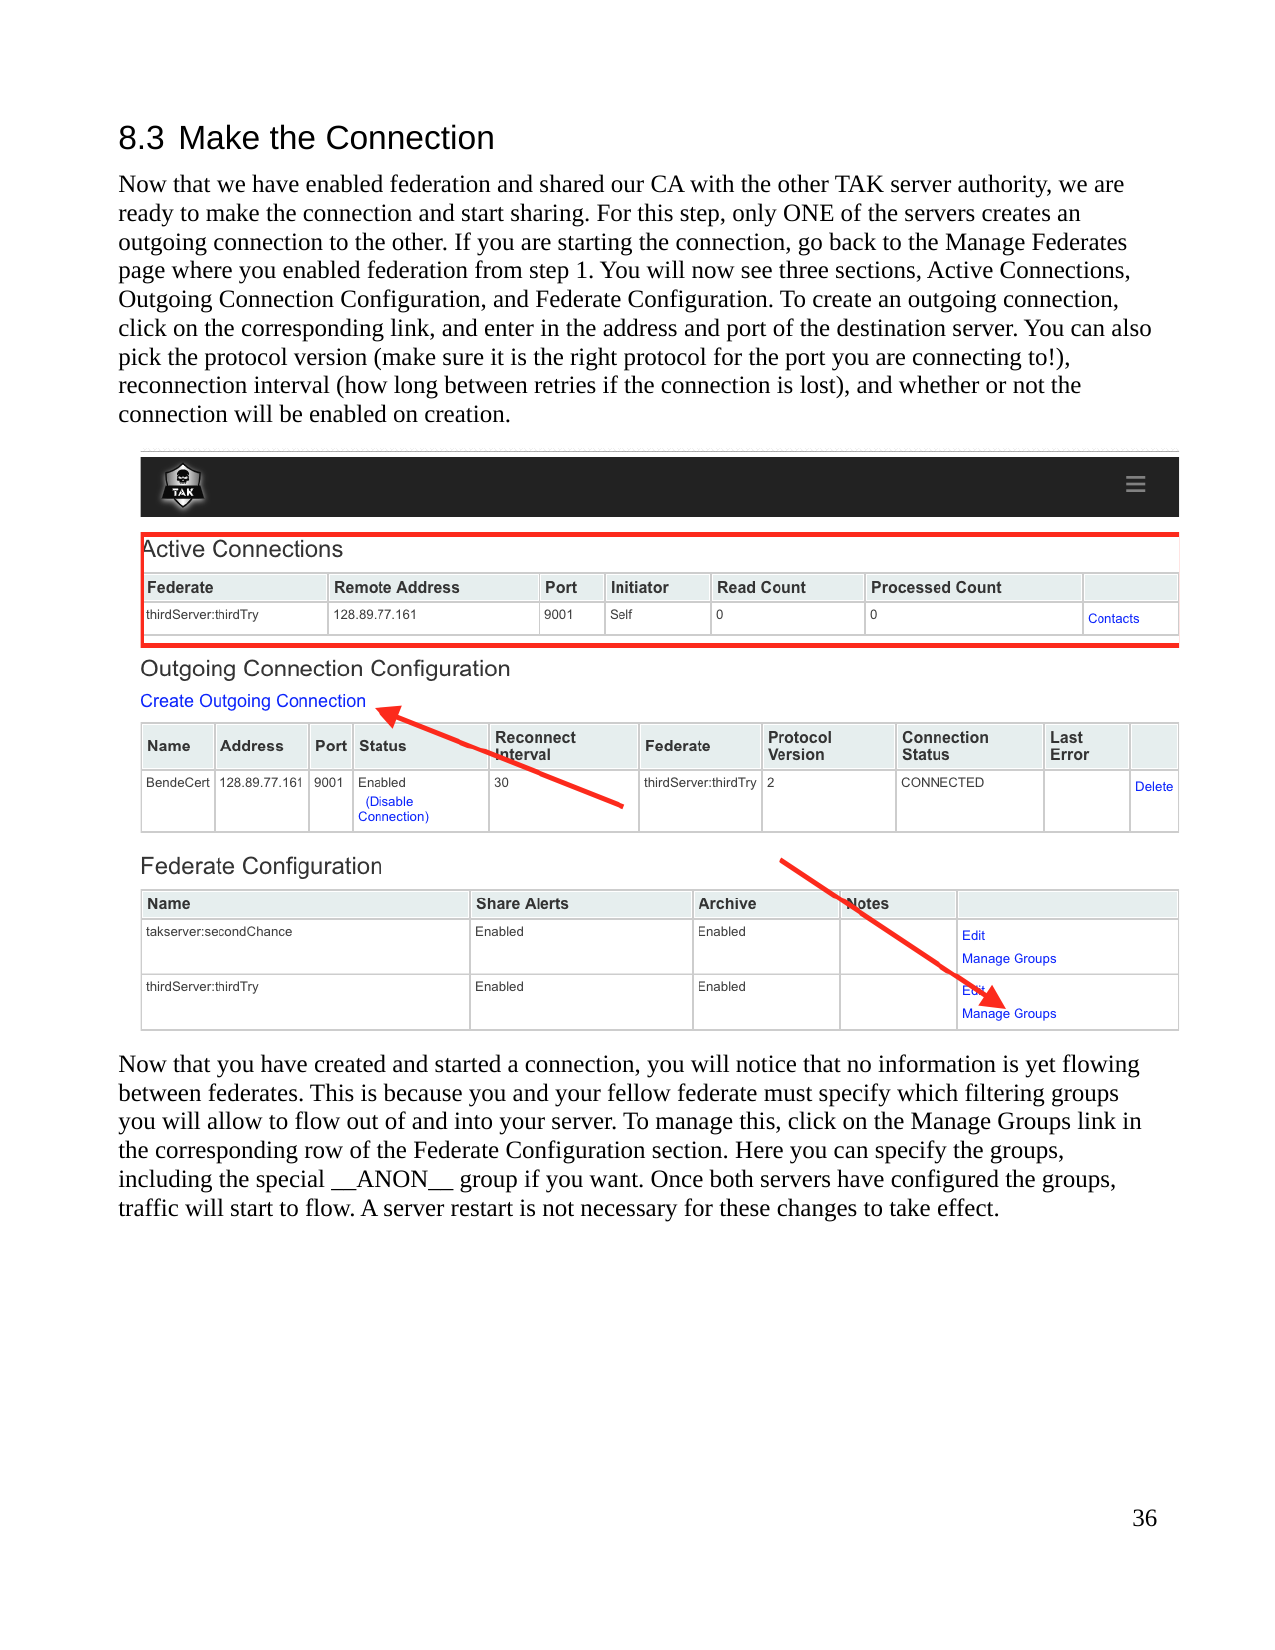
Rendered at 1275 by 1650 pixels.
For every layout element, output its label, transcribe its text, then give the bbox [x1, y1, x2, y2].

text Now that you have created and started a connection, you will notice that no information is yet flowing between federates. This is because you and your fellow federate must specify which filtering groups you will allow to flow out of and into your server. To manage this, click on the Manage Groups link in the corresponding row of the Federate Configuration section. Here you can specify the groups, including the special __ANON__ group if you want. Once both servers have configured the groups, traffic will start to flow. A server restart is not necessary for these changes to take effect. [118, 931, 1157, 1221]
picture [140, 448, 1180, 1049]
subtitle Make the Connection [118, 118, 1157, 157]
text Now that we have enabled federation and shared our CA with the other TAK server authority, we are ready to make the connection and start sharing. For this step, only ONE of the servers creates an outgoing connection to the other. If you are starting the connection, go back to the Manage Federates page where you enabled federation from step 1. You will now see three sections, Active Connections, Outgoing Connection Configuration, and Federate Configuration. To create an outgoing connection, click on the corresponding link, and enter in the address and port of the destination server. You can also pick the protocol version (make sure it is the right protocol for the port you are connecting to!), reconnection interval (how long between retries if the connection is lost), and whether or not the connection will be enabled on creation. [118, 169, 1157, 428]
